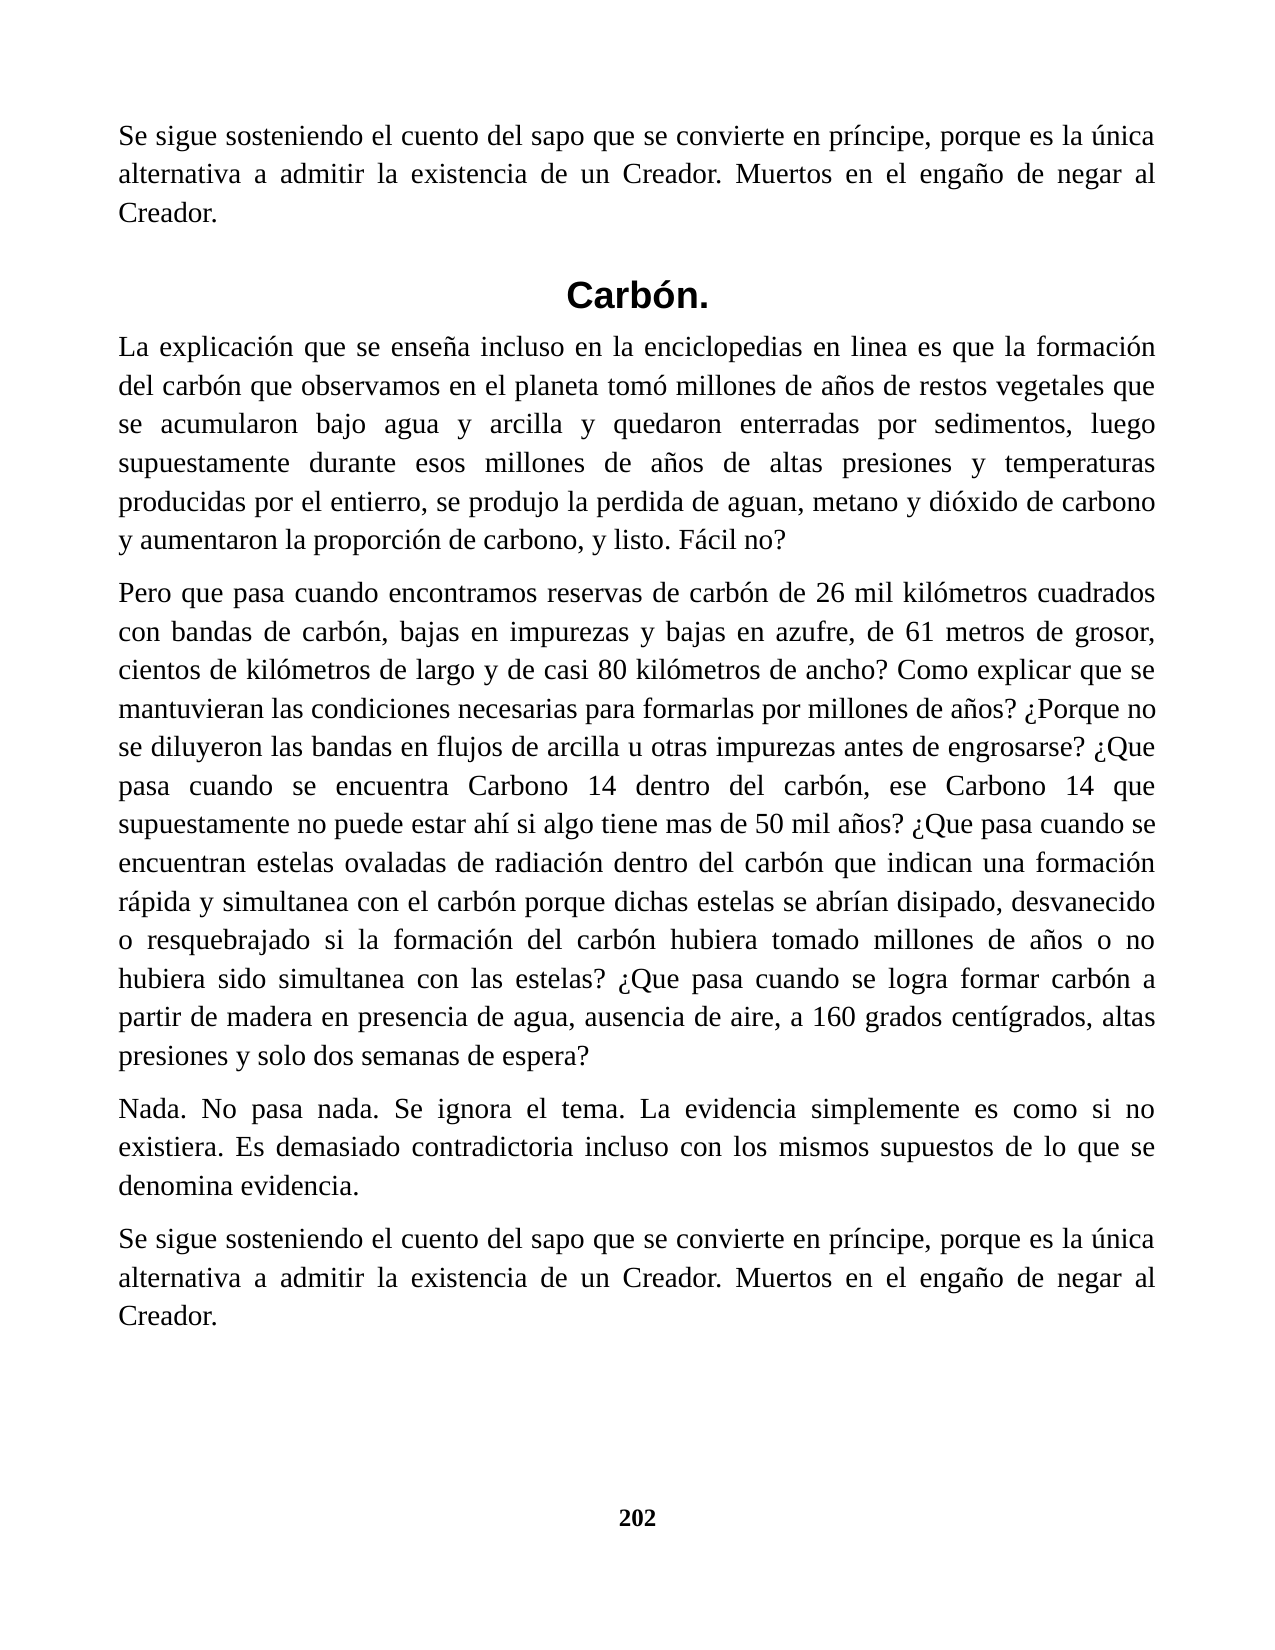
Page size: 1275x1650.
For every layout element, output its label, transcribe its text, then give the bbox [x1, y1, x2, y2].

text Nada. No pasa nada. Se ignora el tema. La evidencia simplemente es como si no existiera. Es demasiado contradictoria incluso con los mismos supuestos de lo que se denomina evidencia. [118, 1091, 1157, 1202]
text La explicación que se enseña incluso en la enciclopedias en linea es que la formación del carbón que observamos en el planeta tomó millones de años de restos vegetales que se acumularon bajo agua y arcilla y quedaron enterradas por sedimentos, luego supuestamente durante esos millones de años de altas presiones y temperaturas producidas por el entierro, se produjo la perdida de aguan, metano y dióxido de carbono y aumentaron la proporción de carbono, y listo. Fácil no? [118, 329, 1157, 556]
subtitle Carbón. [118, 273, 1157, 317]
text Se sigue sosteniendo el cuento del sapo que se convierte en príncipe, porque es la única alternativa a admitir la existencia de un Creador. Muertos en el engaño de negar al Creador. [118, 1221, 1157, 1332]
text Se sigue sosteniendo el cuento del sapo que se convierte en príncipe, porque es la única alternativa a admitir la existencia de un Creador. Muertos en el engaño de negar al Creador. [118, 118, 1157, 229]
text Pero que pasa cuando encontramos reservas de carbón de 26 mil kilómetros cuadrados con bandas de carbón, bajas en impurezas y bajas en azufre, de 61 metros de grosor, cientos de kilómetros de largo y de casi 80 kilómetros de ancho? Como explicar que se mantuvieran las condiciones necesarias para formarlas por millones de años? ¿Porque no se diluyeron las bandas en flujos de arcilla u otras impurezas antes de engrosarse? ¿Que pasa cuando se encuentra Carbono 14 dentro del carbón, ese Carbono 14 que supuestamente no puede estar ahí si algo tiene mas de 50 mil años? ¿Que pasa cuando se encuentran estelas ovaladas de radiación dentro del carbón que indican una formación rápida y simultanea con el carbón porque dichas estelas se abrían disipado, desvanecido o resquebrajado si la formación del carbón hubiera tomado millones de años o no hubiera sido simultanea con las estelas? ¿Que pasa cuando se logra formar carbón a partir de madera en presencia de agua, ausencia de aire, a 160 grados centígrados, altas presiones y solo dos semanas de espera? [118, 575, 1157, 1071]
